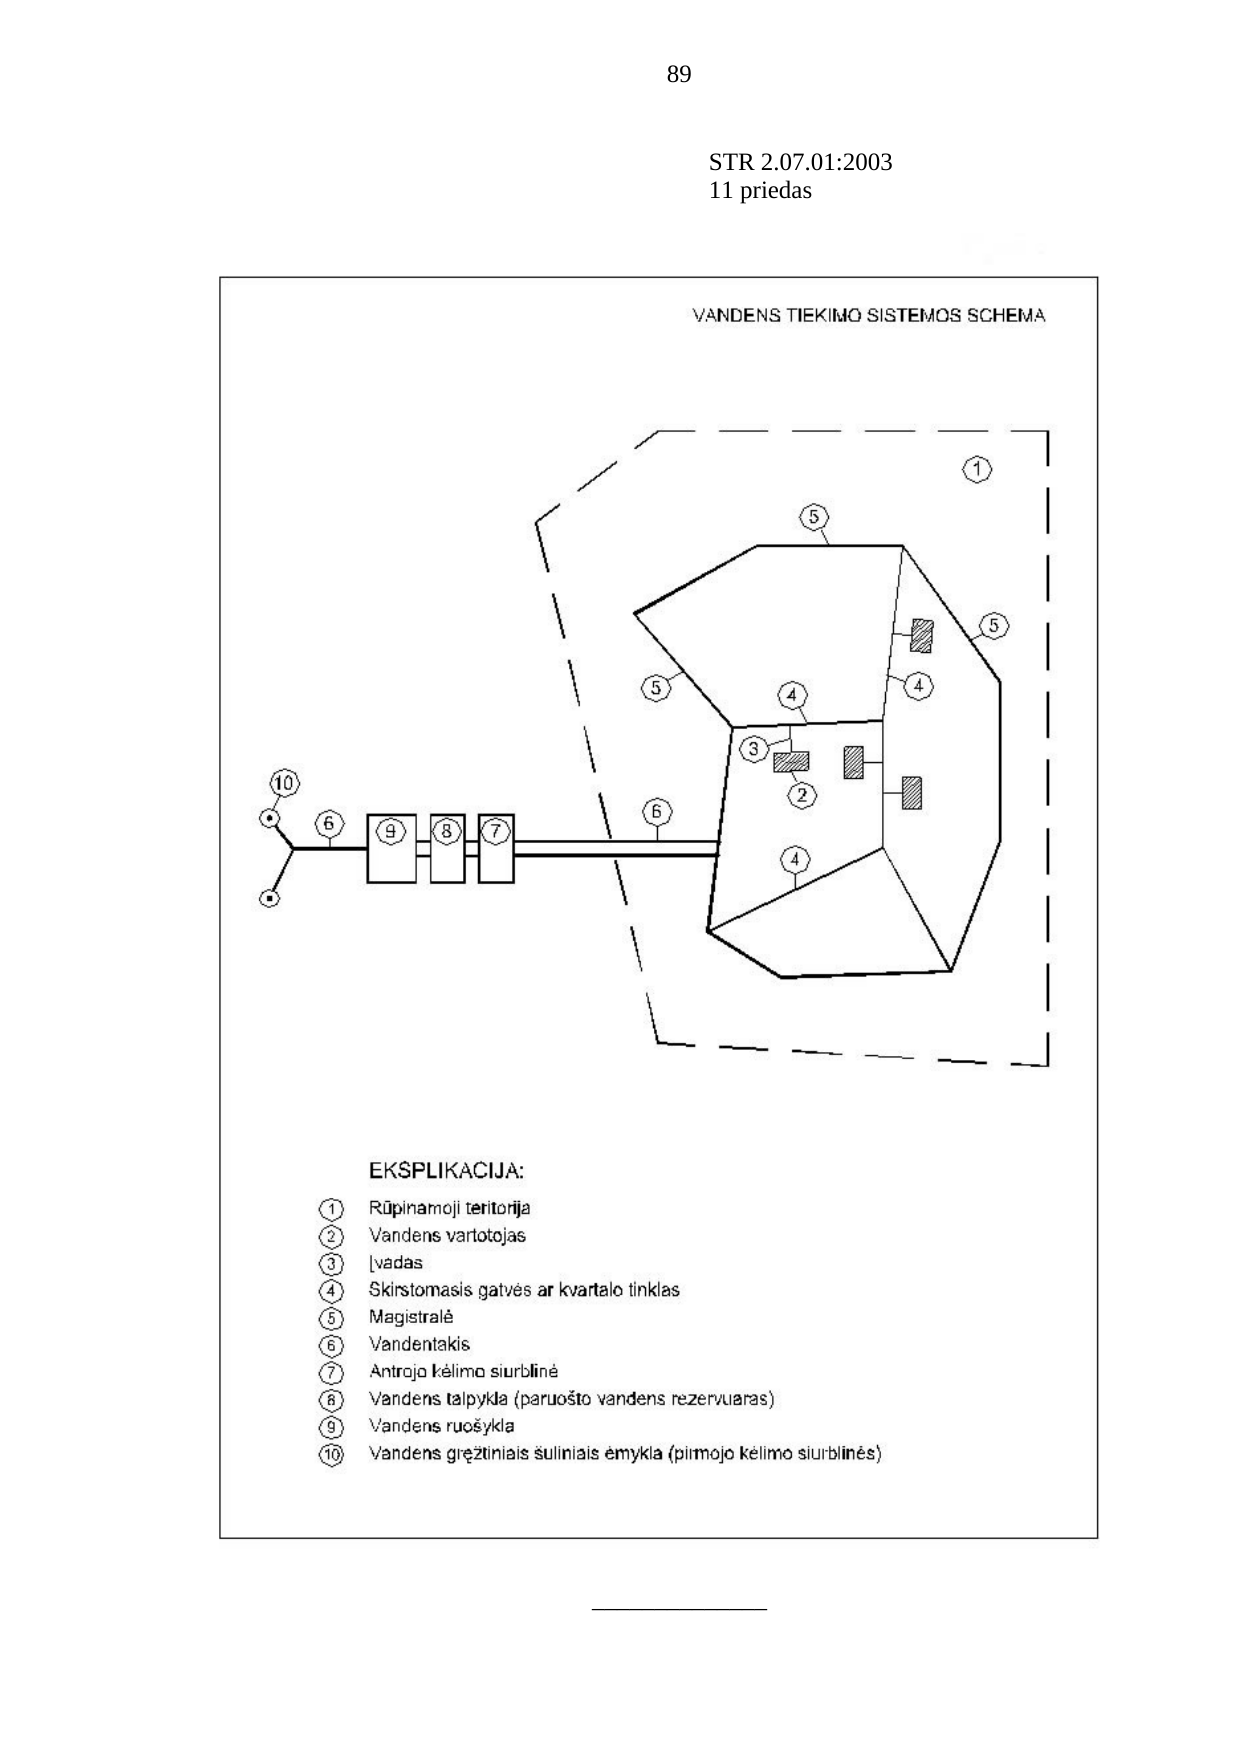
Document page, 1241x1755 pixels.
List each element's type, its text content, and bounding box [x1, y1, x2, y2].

text STR 2.07.01:2003 [177, 147, 1181, 176]
text ______________ [177, 1584, 1181, 1612]
text 11 priedas [177, 176, 1181, 204]
